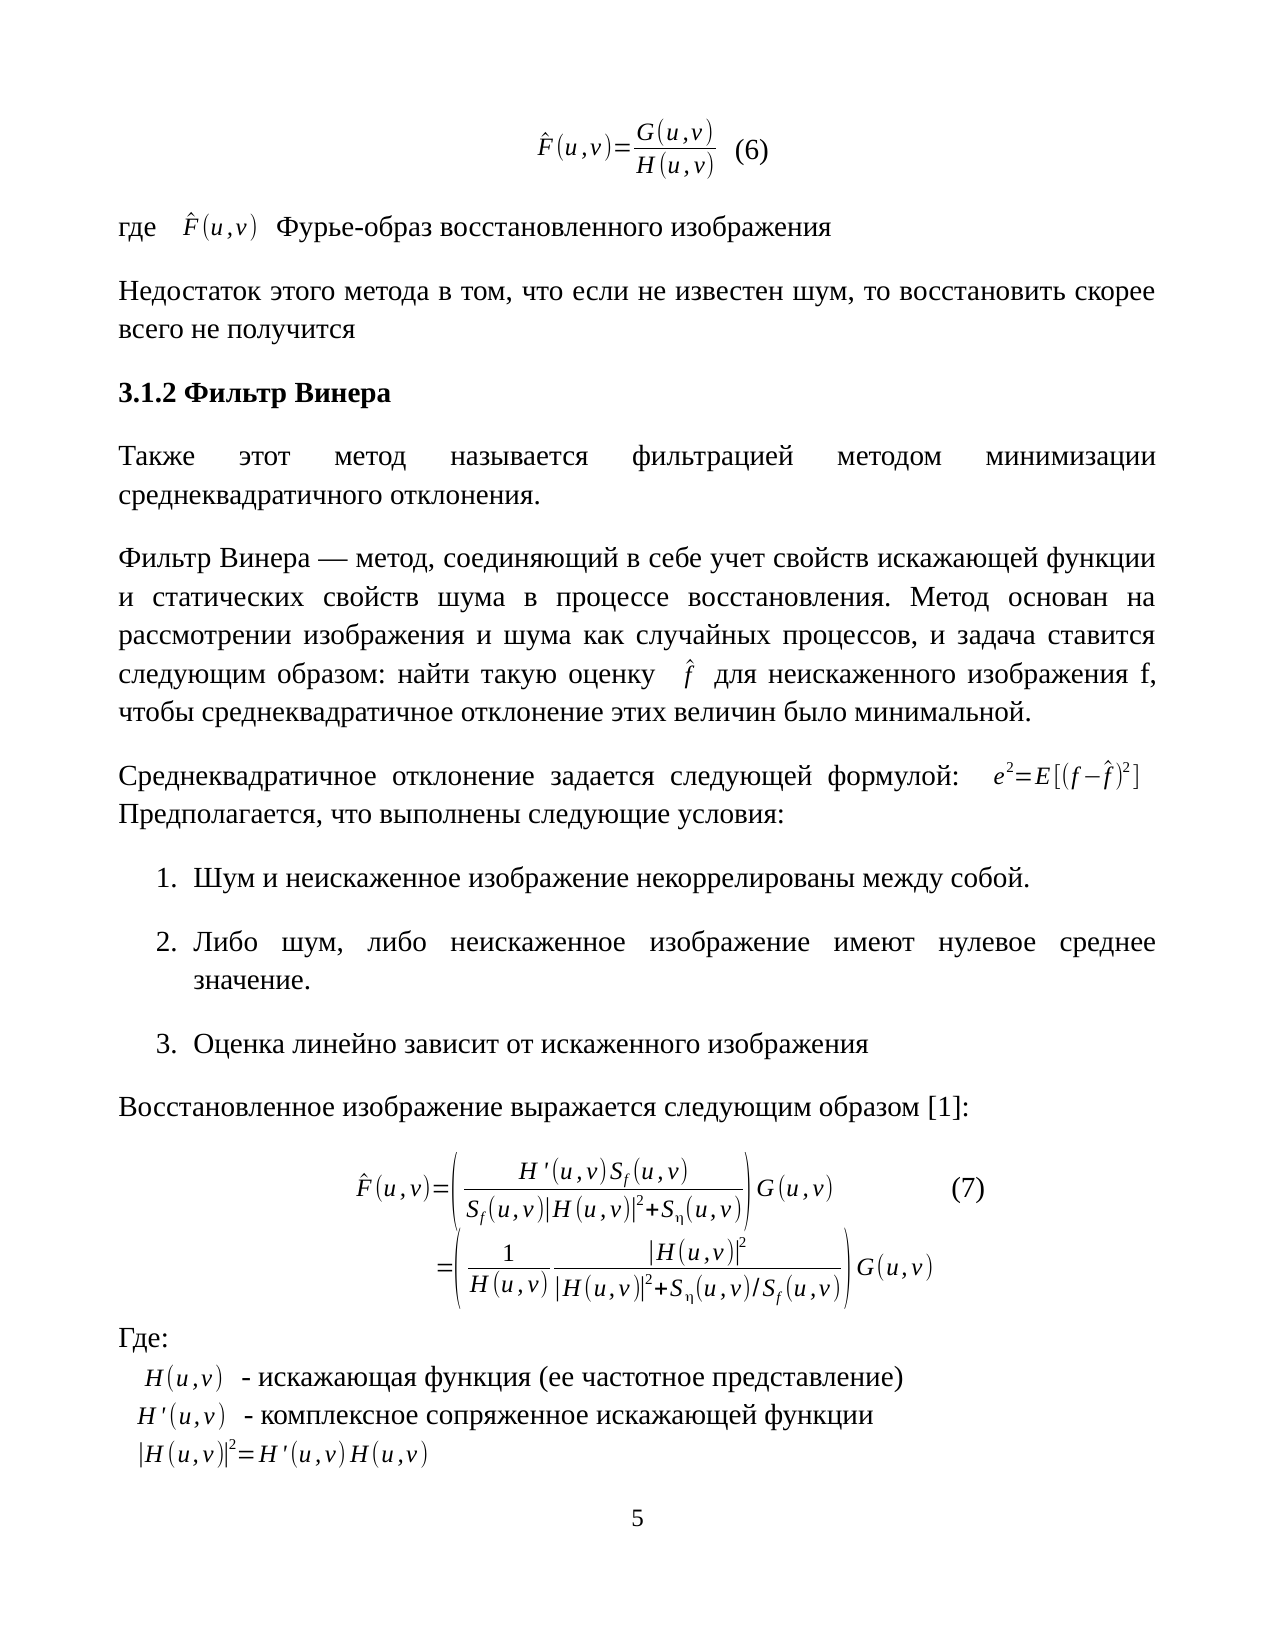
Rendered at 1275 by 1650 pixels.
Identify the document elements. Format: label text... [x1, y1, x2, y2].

subtitle Шум и неискаженное изображение некоррелированы между собой. [156, 860, 1157, 894]
subtitle где Фурье-образ восстановленного изображения [118, 209, 1157, 243]
subtitle Среднеквадратичное отклонение задается следующей формулой: Предполагается, что выполнены следующие условия: [118, 758, 1157, 830]
text - комплексное сопряженное искажающей функции [118, 1397, 1157, 1431]
subtitle Фильтр Винера — метод, соединяющий в себе учет свойств искажающей функции и статических свойств шума в процессе восстановления. Метод основан на рассмотрении изображения и шума как случайных процессов, и задача ставится следующим образом: найти такую оценку для неискаженного изображения f, чтобы среднеквадратичное отклонение этих величин было минимальной. [118, 540, 1157, 728]
subtitle Либо шум, либо неискаженное изображение имеют нулевое среднее значение. [156, 924, 1157, 996]
subtitle Оценка линейно зависит от искаженного изображения [156, 1026, 1157, 1059]
subtitle 3.1.2 Фильтр Винера [118, 375, 1157, 408]
subtitle (7) [118, 1153, 1157, 1309]
subtitle Также этот метод называется фильтрацией методом минимизации среднеквадратичного отклонения. [118, 438, 1157, 510]
text - искажающая функция (ее частотное представление) [118, 1359, 1157, 1392]
subtitle (6) [118, 118, 1157, 179]
subtitle Восстановленное изображение выражается следующим образом [1]: [118, 1089, 1157, 1123]
subtitle Недостаток этого метода в том, что если не известен шум, то восстановить скорее всего не получится [118, 273, 1157, 345]
text Где: [118, 1320, 1157, 1354]
